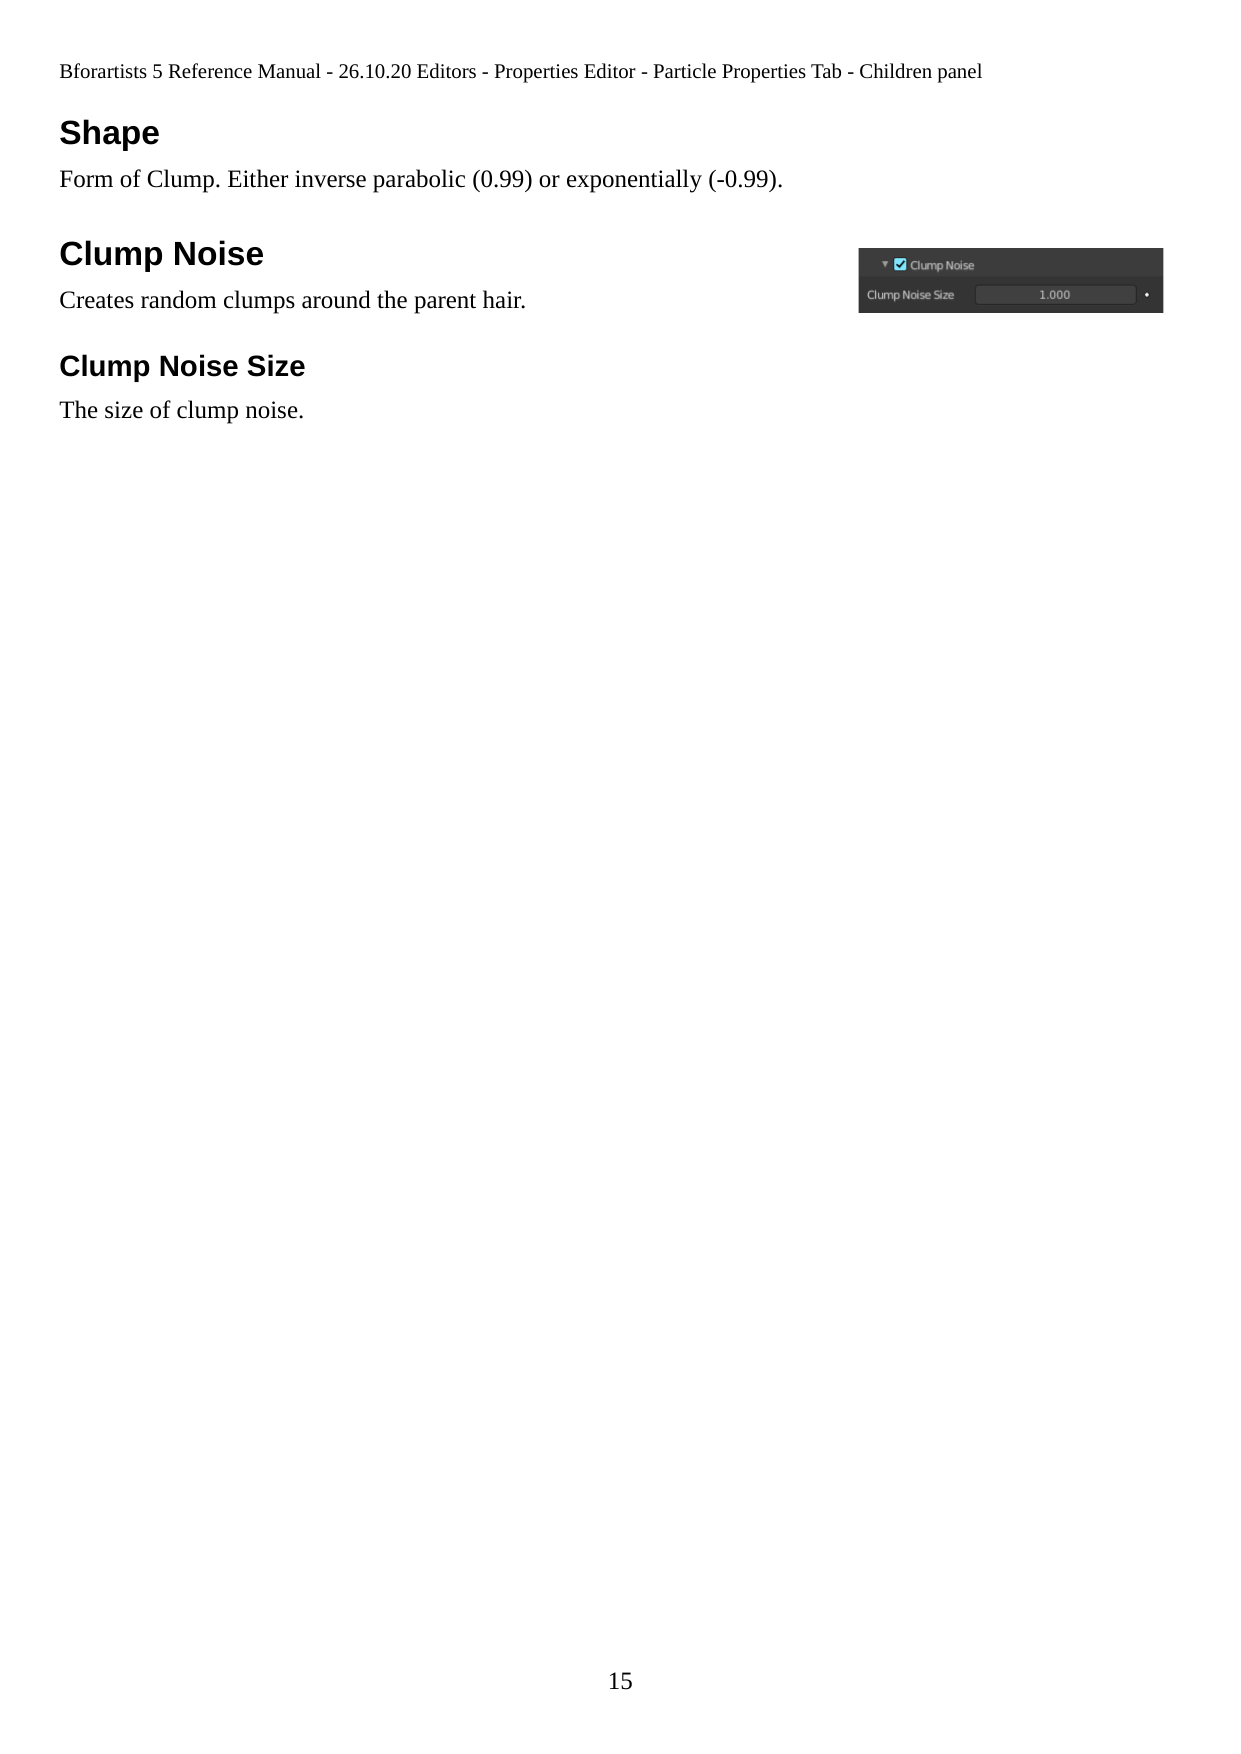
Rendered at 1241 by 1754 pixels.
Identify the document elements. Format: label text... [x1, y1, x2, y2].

picture [858, 248, 1164, 313]
subtitle Clump Noise [59, 234, 1181, 272]
text Form of Clump. Either inverse parabolic (0.99) or exponentially (-0.99). [59, 164, 1181, 192]
text Creates random clumps around the parent hair. [59, 285, 858, 313]
subtitle Clump Noise Size [59, 348, 1181, 382]
subtitle Shape [59, 113, 1181, 151]
text The size of clump noise. [59, 395, 1181, 423]
